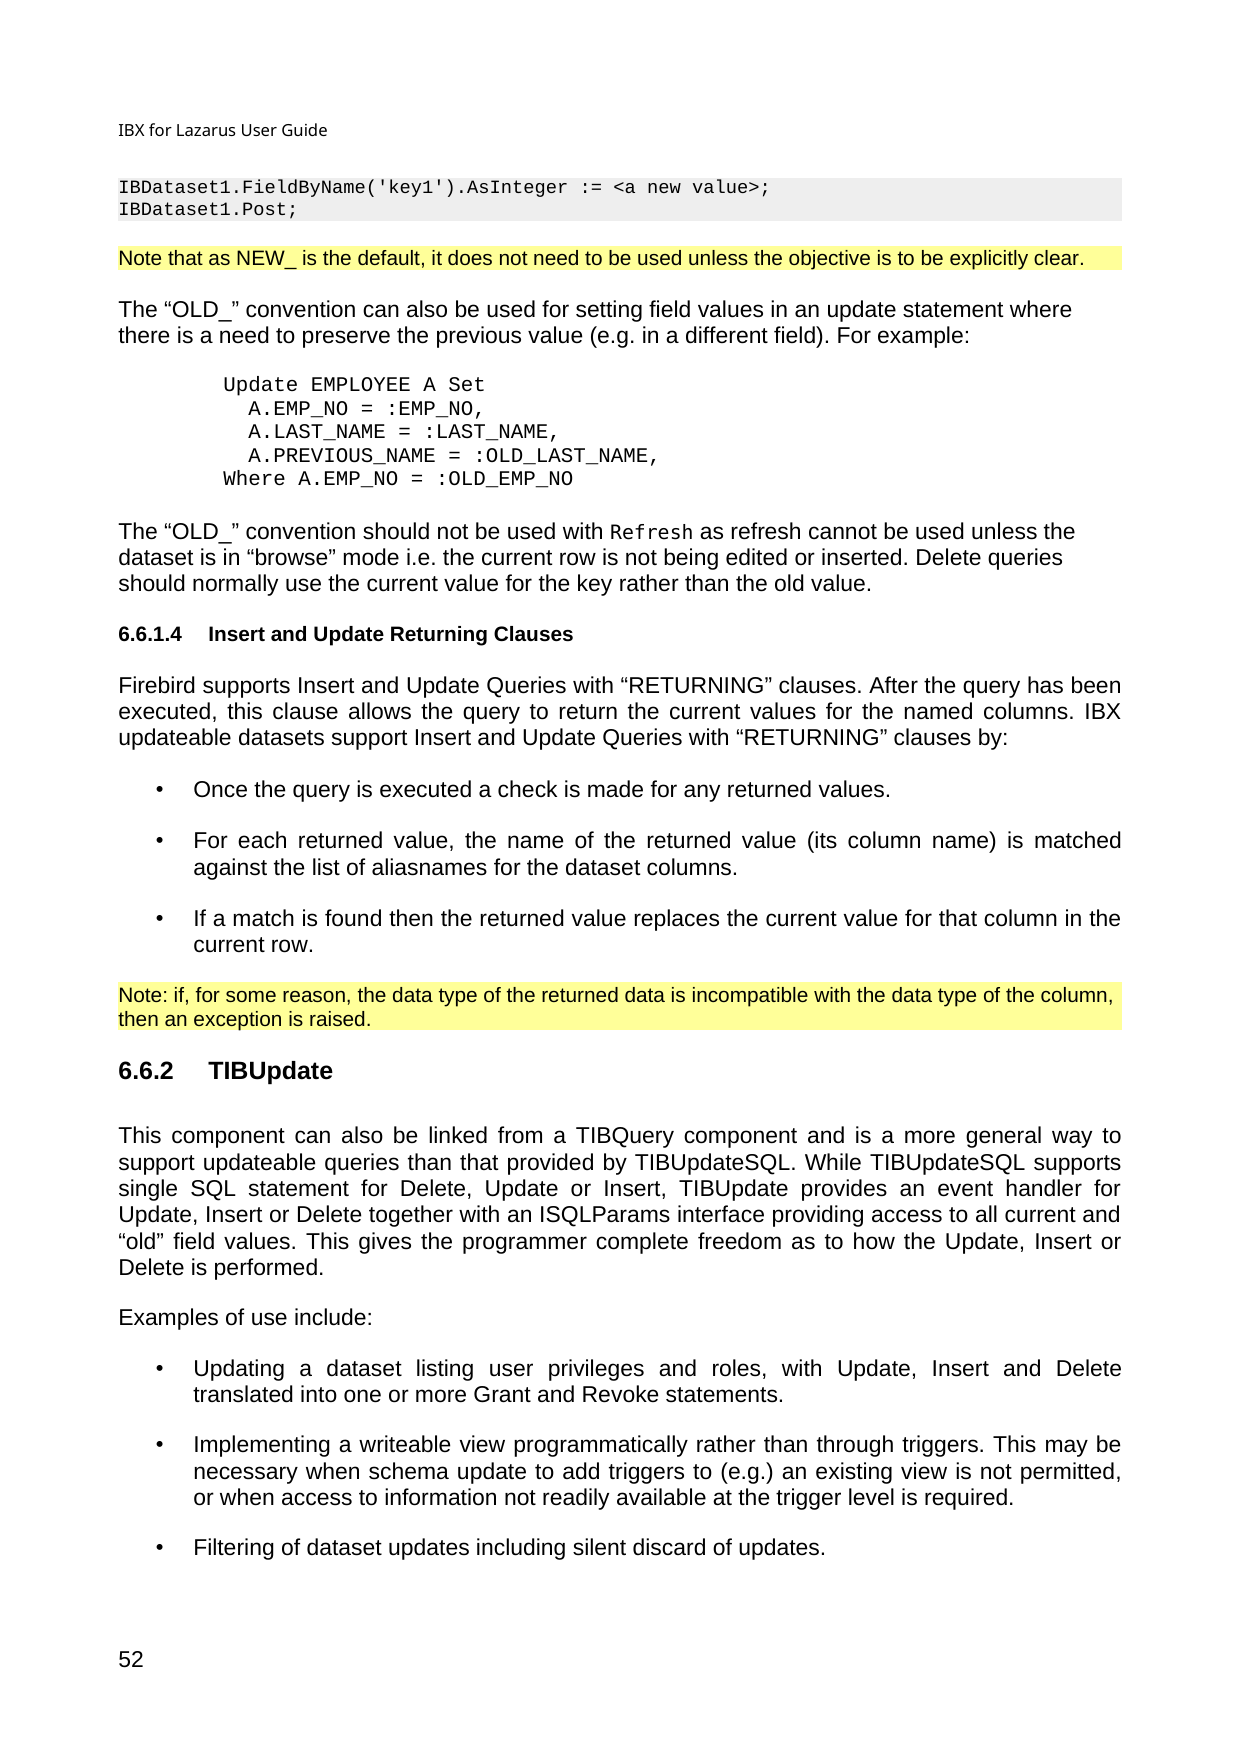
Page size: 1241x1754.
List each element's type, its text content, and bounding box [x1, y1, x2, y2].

text Note that as NEW_ is the default, it does not need to be used unless the objective is to be explicitly clear. [118, 246, 1122, 270]
list Once the query is executed a check is made for any returned values. [156, 776, 1122, 802]
list Implementing a writeable view programmatically rather than through triggers. This may be necessary when schema update to add triggers to (e.g.) an existing view is not permitted, or when access to information not readily available at the trigger level is required. [156, 1431, 1122, 1510]
text Firebird supports Insert and Update Queries with “RETURNING” clauses. After the query has been executed, this clause allows the query to return the current values for the named columns. IBX updateable datasets support Insert and Update Queries with “RETURNING” clauses by: [118, 672, 1122, 751]
text IBDataset1.FieldByName('key1').AsInteger := <a new value>; [118, 178, 1122, 199]
text IBDataset1.Post; [118, 199, 1122, 221]
text Where A.EMP_NO = :OLD_EMP_NO [223, 468, 1122, 492]
text The “OLD_” convention can also be used for setting field values in an update statement where there is a need to preserve the previous value (e.g. in a different field). For example: [118, 296, 1122, 348]
text This component can also be linked from a TIBQuery component and is a more general way to support updateable queries than that provided by TIBUpdateSQL. While TIBUpdateSQL supports single SQL statement for Delete, Update or Insert, TIBUpdate provides an event handler for Update, Insert or Delete together with an ISQLParams interface providing access to all current and “old” field values. This gives the programmer complete freedom as to how the Update, Insert or Delete is performed. [118, 1122, 1122, 1280]
text A.EMP_NO = :EMP_NO, [223, 397, 1122, 421]
list If a match is found then the returned value replaces the current value for that column in the current row. [156, 905, 1122, 957]
text A.LAST_NAME = :LAST_NAME, [223, 421, 1122, 445]
text Examples of use include: [118, 1304, 1122, 1331]
text Note: if, for some reason, the data type of the returned data is incompatible with the data type of the column, then an exception is raised. [118, 982, 1122, 1030]
subtitle TIBUpdate [118, 1056, 1122, 1085]
list Updating a dataset listing user privileges and roles, with Update, Insert and Delete translated into one or more Grant and Revoke statements. [156, 1354, 1122, 1407]
text A.PREVIOUS_NAME = :OLD_LAST_NAME, [223, 445, 1122, 468]
subtitle Insert and Update Returning Clauses [118, 622, 1122, 646]
text The “OLD_” convention should not be used with Refresh as refresh cannot be used unless the dataset is in “browse” mode i.e. the current row is not being edited or inserted. Delete queries should normally use the current value for the key rather than the old value. [118, 518, 1122, 597]
list Filtering of dataset updates including silent discard of updates. [156, 1534, 1122, 1561]
list For each returned value, the name of the returned value (its column name) is matched against the list of aliasnames for the dataset columns. [156, 827, 1122, 880]
text Update EMPLOYEE A Set [223, 374, 1122, 397]
